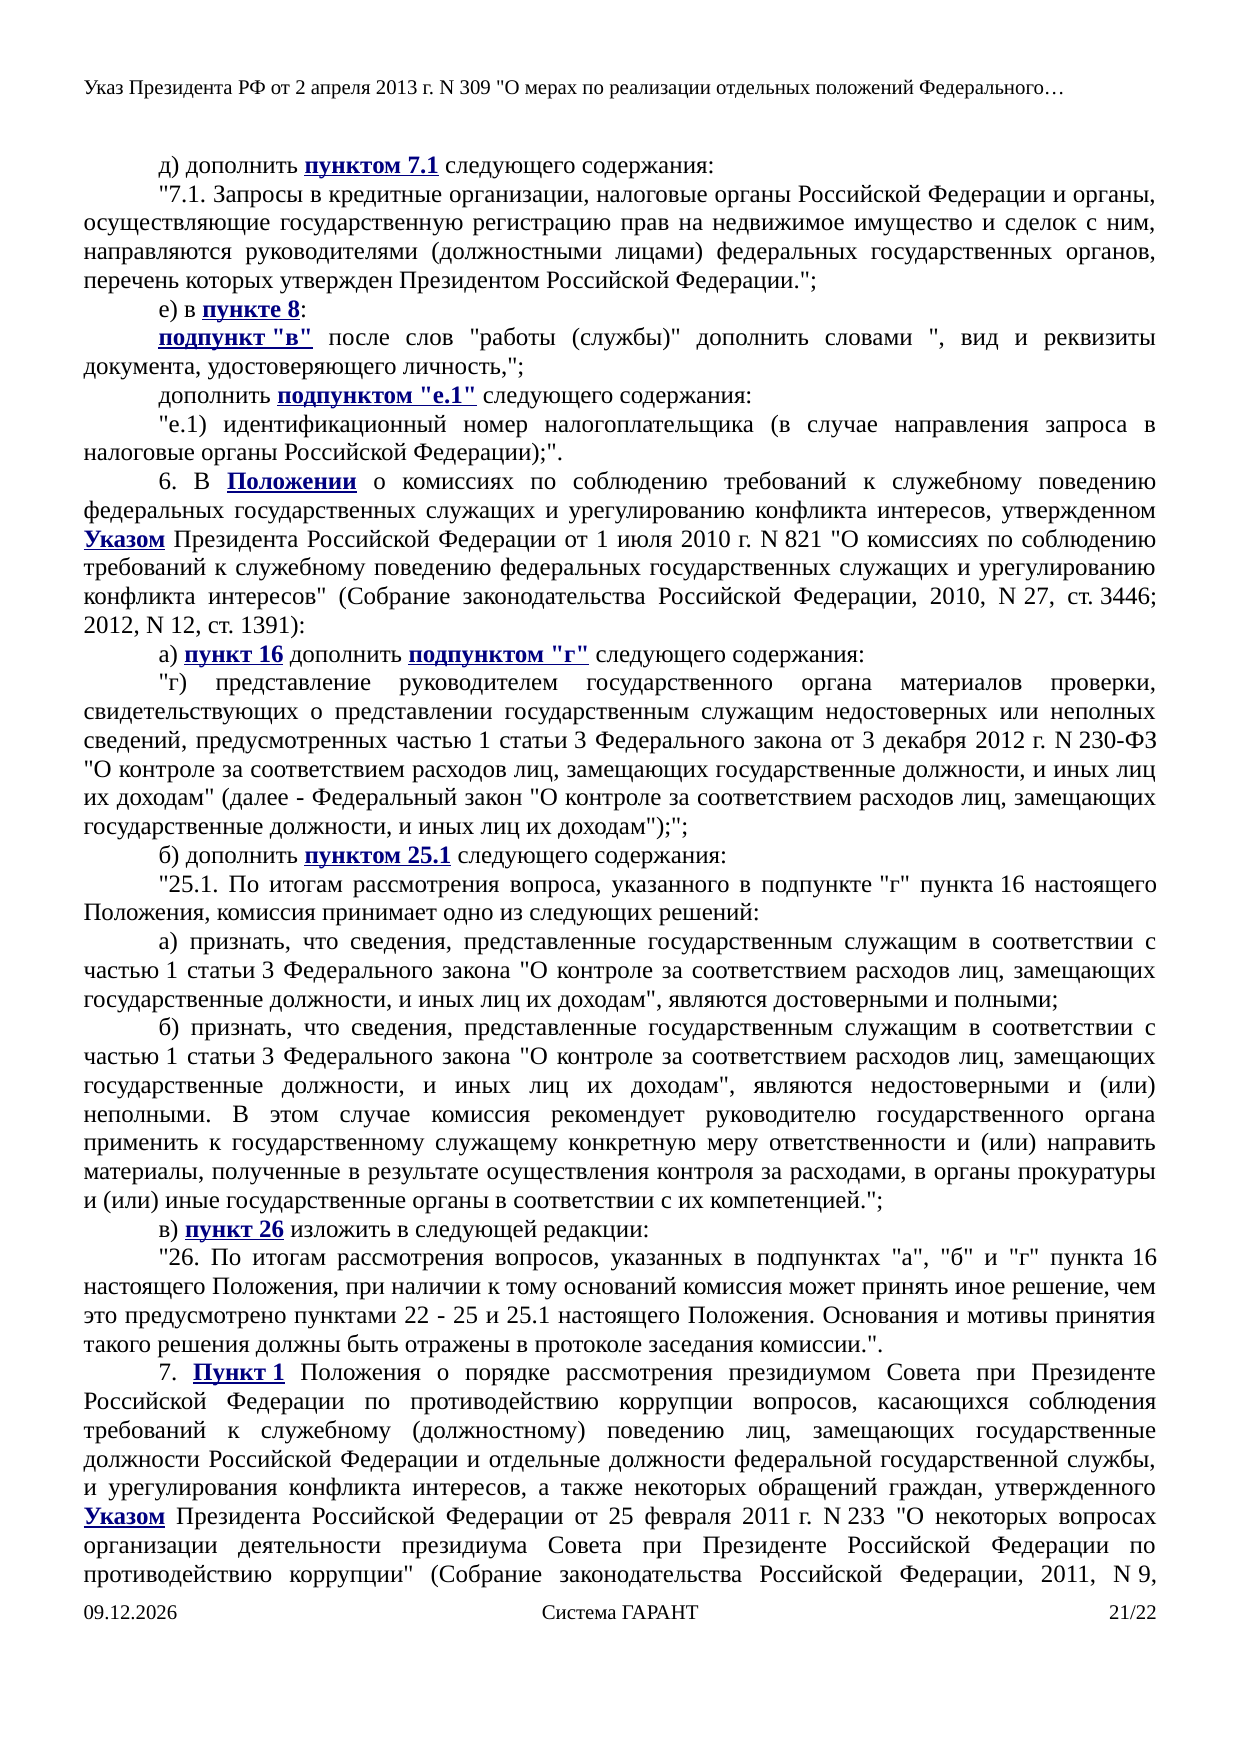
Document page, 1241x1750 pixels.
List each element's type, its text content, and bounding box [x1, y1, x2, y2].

text а) признать, что сведения, представленные государственным служащим в соответствии с частью 1 статьи 3 Федерального закона "О контроле за соответствием расходов лиц, замещающих государственные должности, и иных лиц их доходам", являются достоверными и полными; [83, 926, 1157, 1012]
text б) дополнить пунктом 25.1 следующего содержания: [83, 840, 1157, 869]
text в) пункт 26 изложить в следующей редакции: [83, 1214, 1157, 1242]
text "е.1) идентификационный номер налогоплательщика (в случае направления запроса в налоговые органы Российской Федерации);". [83, 409, 1157, 466]
text 6. В Положении о комиссиях по соблюдению требований к служебному поведению федеральных государственных служащих и урегулированию конфликта интересов, утвержденном Указом Президента Российской Федерации от 1 июля 2010 г. N 821 "О комиссиях по соблюдению требований к служебному поведению федеральных государственных служащих и урегулированию конфликта интересов" (Собрание законодательства Российской Федерации, 2010, N 27, ст. 3446; 2012, N 12, ст. 1391): [83, 466, 1157, 639]
text "25.1. По итогам рассмотрения вопроса, указанного в подпункте "г" пункта 16 настоящего Положения, комиссия принимает одно из следующих решений: [83, 869, 1157, 926]
text дополнить подпунктом "е.1" следующего содержания: [83, 380, 1157, 409]
text "7.1. Запросы в кредитные организации, налоговые органы Российской Федерации и органы, осуществляющие государственную регистрацию прав на недвижимое имущество и сделок с ним, направляются руководителями (должностными лицами) федеральных государственных органов, перечень которых утвержден Президентом Российской Федерации."; [83, 179, 1157, 294]
text е) в пункте 8: [83, 294, 1157, 322]
text 7. Пункт 1 Положения о порядке рассмотрения президиумом Совета при Президенте Российской Федерации по противодействию коррупции вопросов, касающихся соблюдения требований к служебному (должностному) поведению лиц, замещающих государственные должности Российской Федерации и отдельные должности федеральной государственной службы, и урегулирования конфликта интересов, а также некоторых обращений граждан, утвержденного Указом Президента Российской Федерации от 25 февраля 2011 г. N 233 "О некоторых вопросах организации деятельности президиума Совета при Президенте Российской Федерации по противодействию коррупции" (Собрание законодательства Российской Федерации, 2011, N 9, [83, 1357, 1157, 1587]
text подпункт "в" после слов "работы (службы)" дополнить словами ", вид и реквизиты документа, удостоверяющего личность,"; [83, 322, 1157, 380]
text "г) представление руководителем государственного органа материалов проверки, свидетельствующих о представлении государственным служащим недостоверных или неполных сведений, предусмотренных частью 1 статьи 3 Федерального закона от 3 декабря 2012 г. N 230-ФЗ "О контроле за соответствием расходов лиц, замещающих государственные должности, и иных лиц их доходам" (далее - Федеральный закон "О контроле за соответствием расходов лиц, замещающих государственные должности, и иных лиц их доходам");"; [83, 667, 1157, 840]
text б) признать, что сведения, представленные государственным служащим в соответствии с частью 1 статьи 3 Федерального закона "О контроле за соответствием расходов лиц, замещающих государственные должности, и иных лиц их доходам", являются недостоверными и (или) неполными. В этом случае комиссия рекомендует руководителю государственного органа применить к государственному служащему конкретную меру ответственности и (или) направить материалы, полученные в результате осуществления контроля за расходами, в органы прокуратуры и (или) иные государственные органы в соответствии с их компетенцией."; [83, 1012, 1157, 1214]
text а) пункт 16 дополнить подпунктом "г" следующего содержания: [83, 639, 1157, 667]
text "26. По итогам рассмотрения вопросов, указанных в подпунктах "а", "б" и "г" пункта 16 настоящего Положения, при наличии к тому оснований комиссия может принять иное решение, чем это предусмотрено пунктами 22 - 25 и 25.1 настоящего Положения. Основания и мотивы принятия такого решения должны быть отражены в протоколе заседания комиссии.". [83, 1242, 1157, 1357]
text д) дополнить пунктом 7.1 следующего содержания: [83, 150, 1157, 179]
